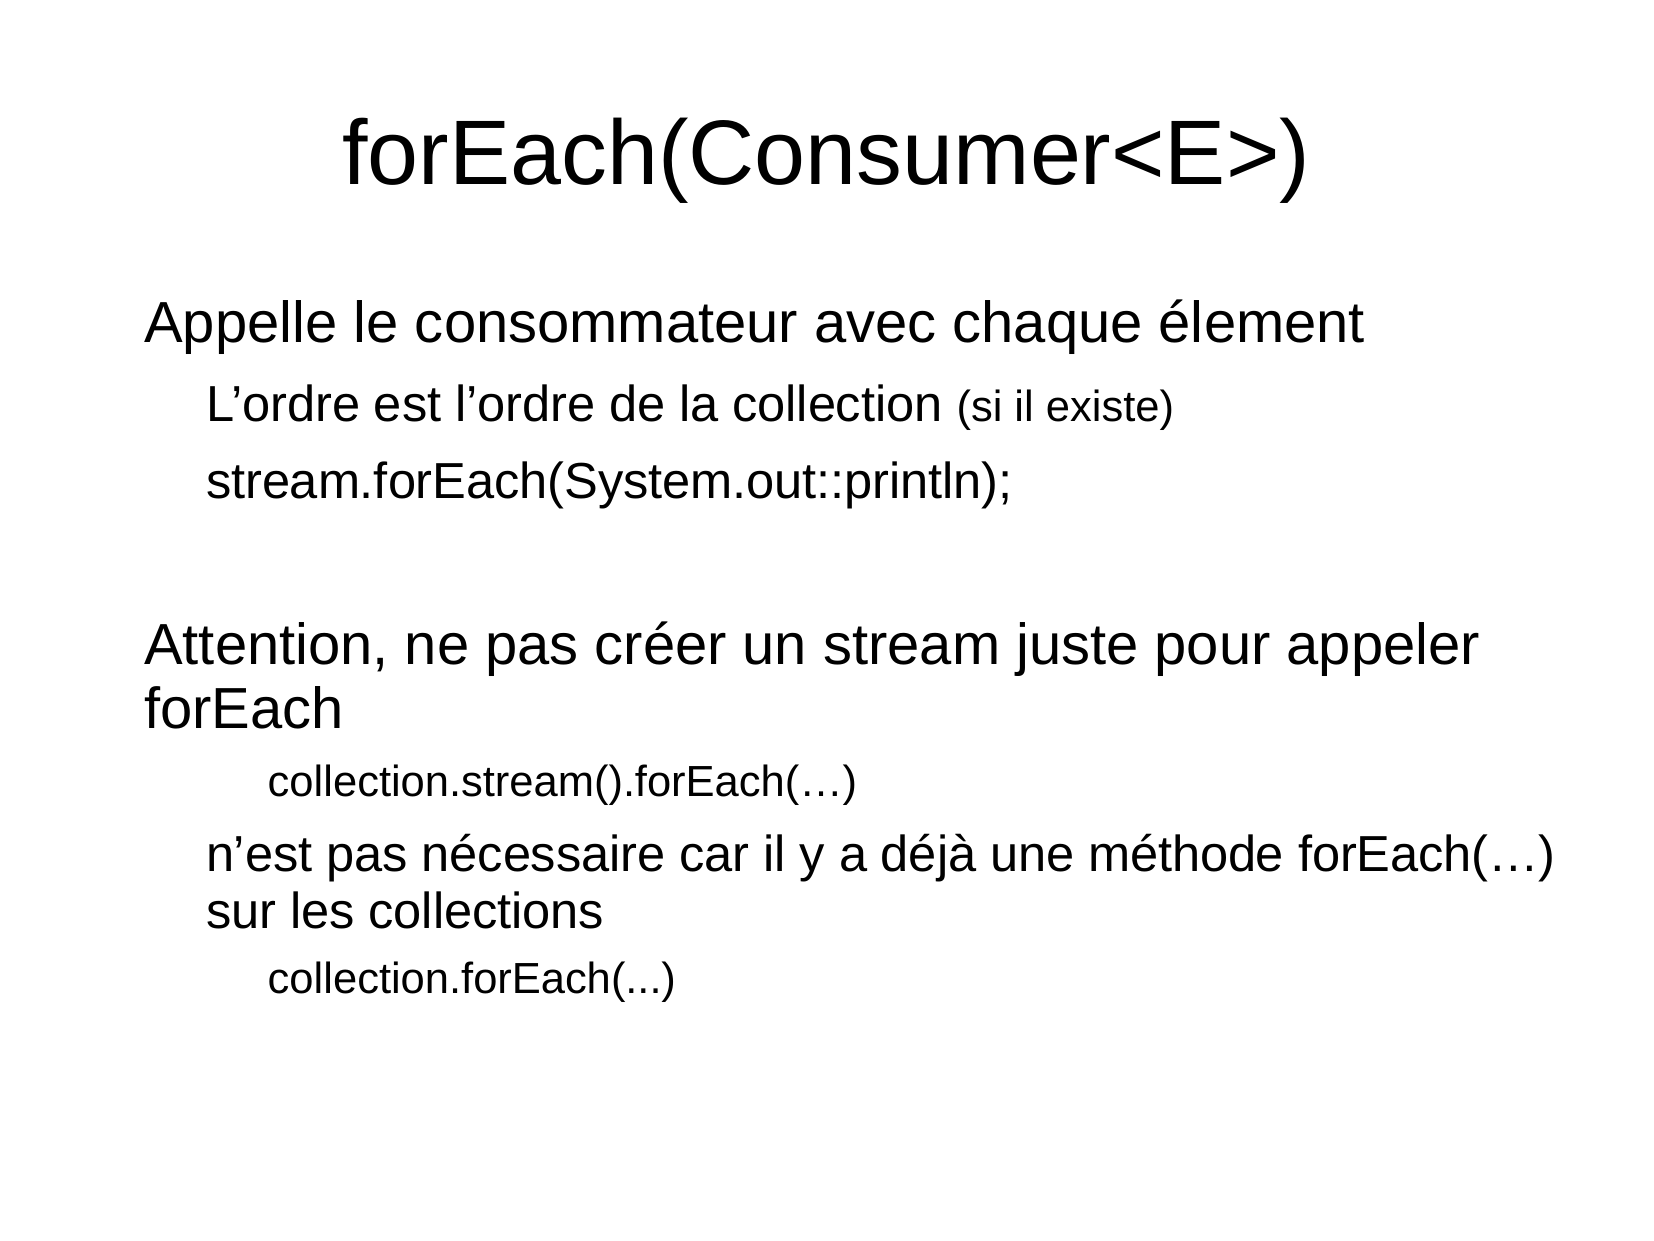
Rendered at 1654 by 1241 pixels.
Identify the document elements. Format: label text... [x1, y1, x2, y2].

title forEach(Consumer<E>) [82, 49, 1571, 257]
list Appelle le consommateur avec chaque élement L’ordre est l’ordre de la collection (si il existe) stream.forEach(System.out::println); Attention, ne pas créer un stream juste pour appeler forEach collection.stream().forEach(…) n’est pas nécessaire car il y a déjà une méthode forEach(…) sur les collections collection.forEach(...) [82, 290, 1571, 1010]
